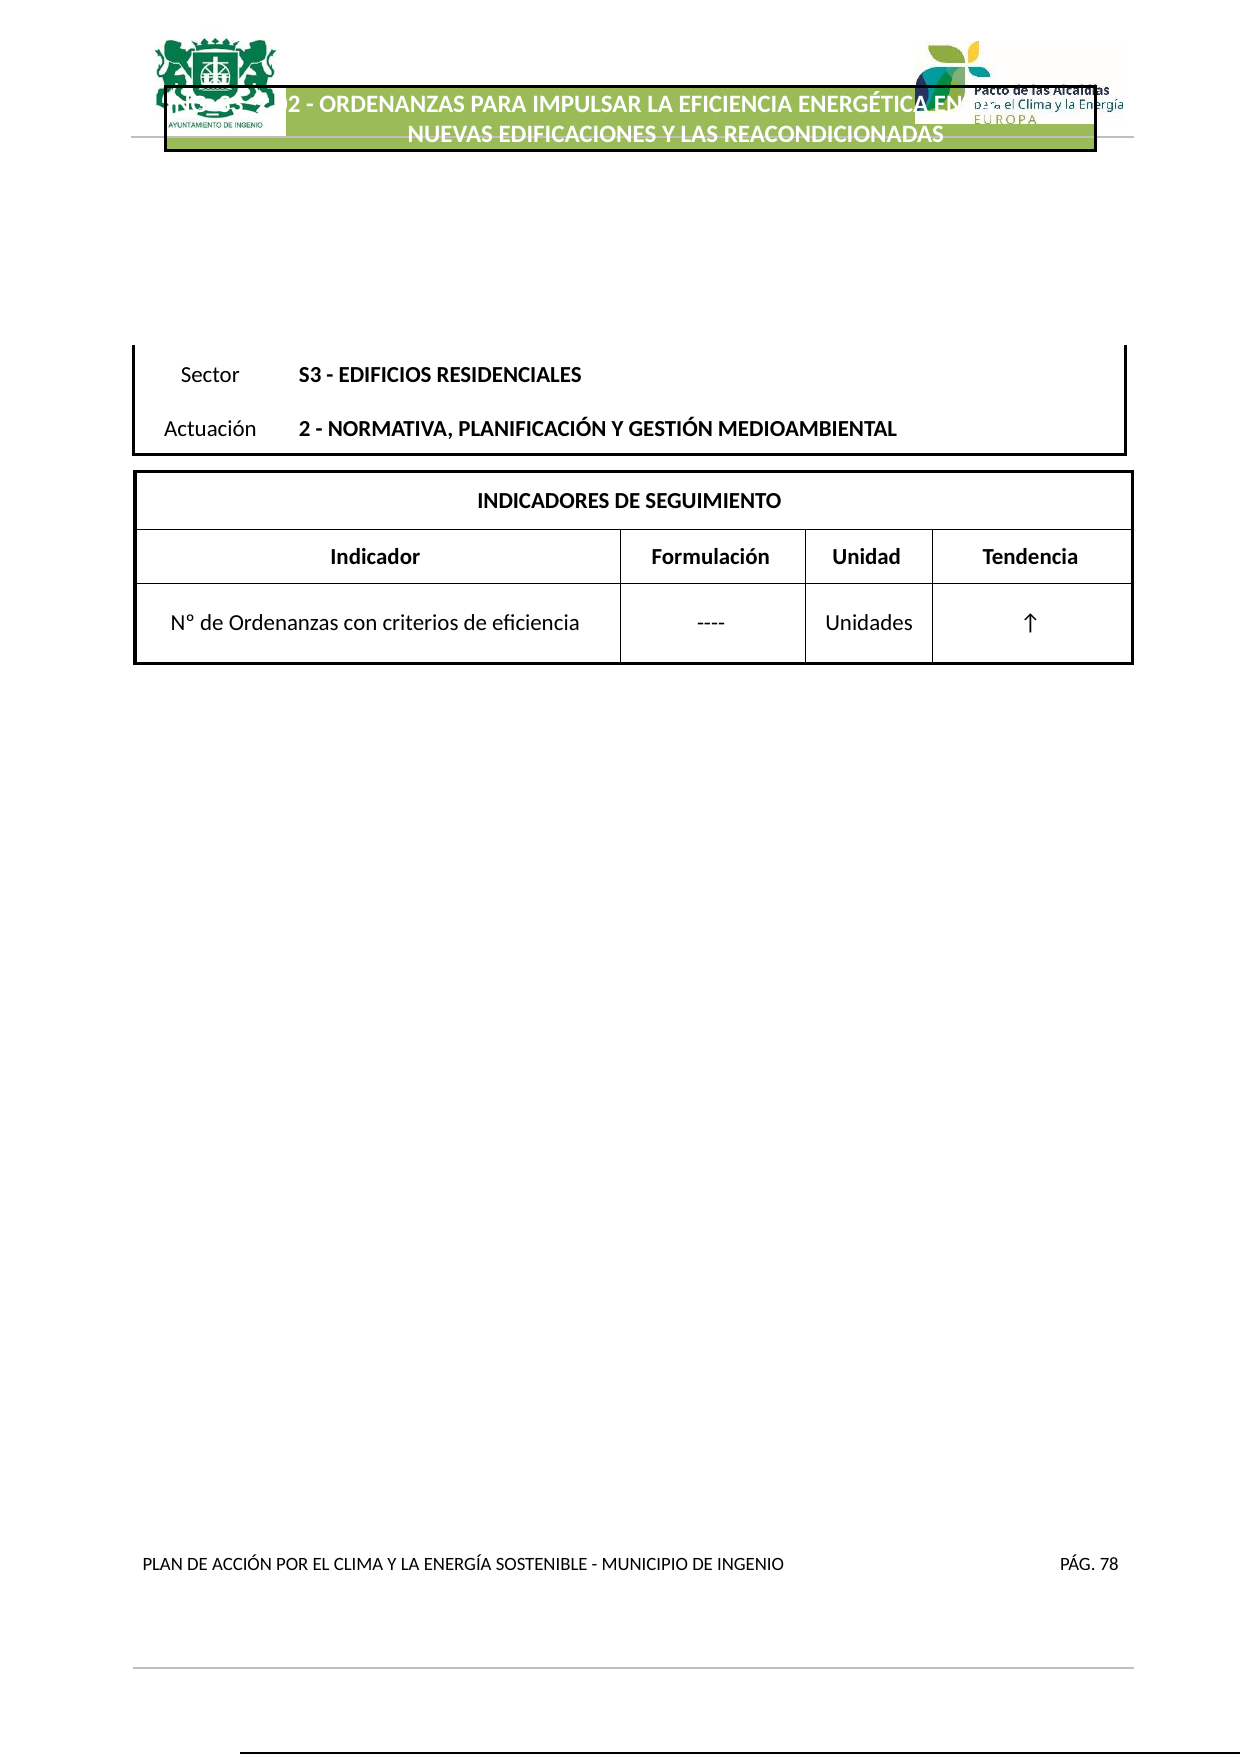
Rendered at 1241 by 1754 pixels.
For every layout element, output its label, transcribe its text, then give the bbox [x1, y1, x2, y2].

table_cell ↑ [933, 584, 1131, 662]
table_cell 2 - NORMATIVA, PLANIFICACIÓN Y GESTIÓN MEDIOAMBIENTAL [299, 404, 1124, 453]
table_cell Tendencia [933, 530, 1131, 583]
table_cell Unidades [806, 584, 932, 662]
table_cell ---- [621, 584, 805, 662]
table_header S3 - EDIFICIOS RESIDENCIALES [299, 345, 1124, 403]
table_cell Nº de Ordenanzas con criterios de eficiencia [137, 584, 620, 662]
table_header INDICADORES DE SEGUIMIENTO [137, 473, 806, 529]
table_header [806, 473, 932, 529]
table_header [933, 473, 1131, 529]
table_header Sector [135, 345, 299, 403]
table_cell Unidad [806, 530, 932, 583]
table_cell Actuación [135, 404, 299, 453]
table_cell Formulación [621, 530, 805, 583]
table_cell Indicador [137, 530, 620, 583]
